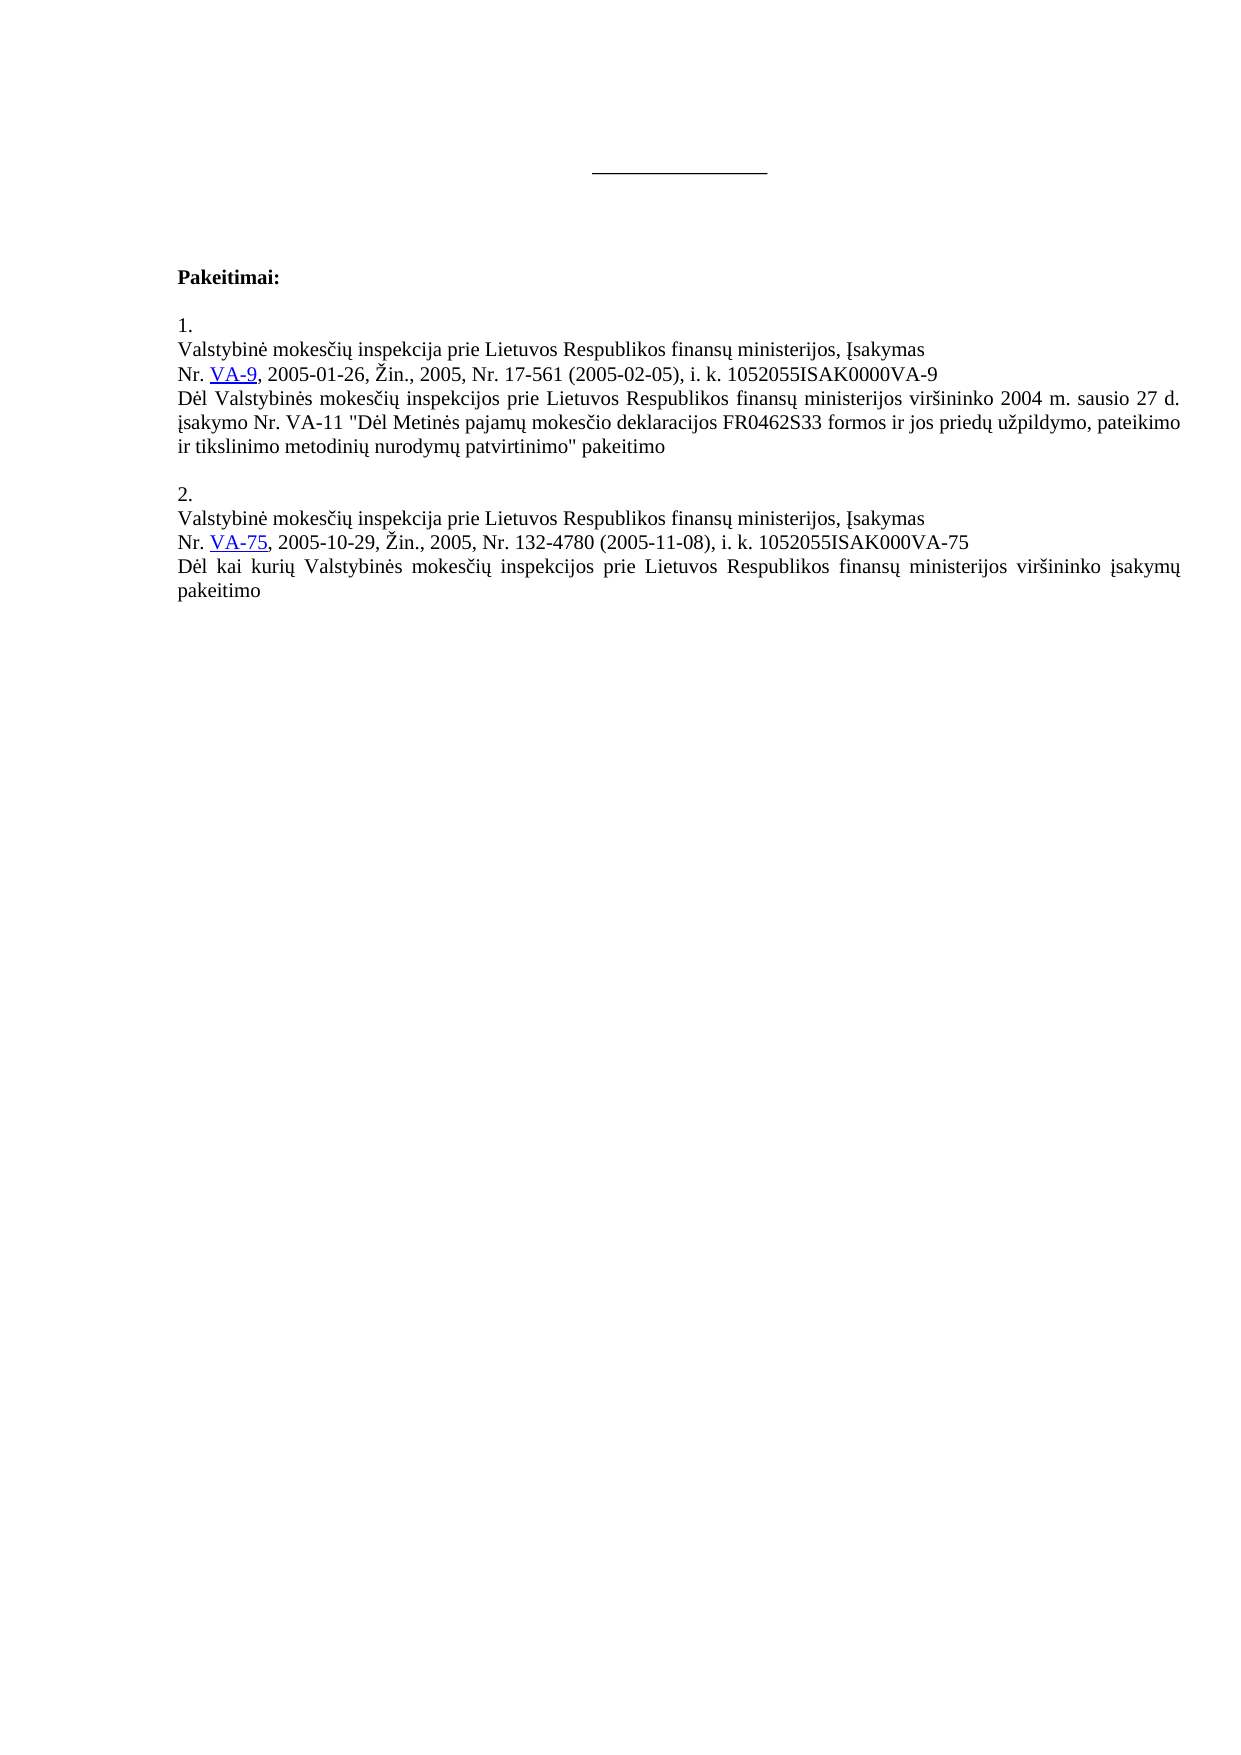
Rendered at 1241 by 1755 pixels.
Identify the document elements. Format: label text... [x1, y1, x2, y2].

text Valstybinė mokesčių inspekcija prie Lietuvos Respublikos finansų ministerijos, Įsakymas [177, 337, 1182, 361]
text 2. [177, 482, 1182, 506]
text Dėl Valstybinės mokesčių inspekcijos prie Lietuvos Respublikos finansų ministerijos viršininko 2004 m. sausio 27 d. įsakymo Nr. VA-11 "Dėl Metinės pajamų mokesčio deklaracijos FR0462S33 formos ir jos priedų užpildymo, pateikimo ir tikslinimo metodinių nurodymų patvirtinimo" pakeitimo [177, 386, 1182, 458]
text Dėl kai kurių Valstybinės mokesčių inspekcijos prie Lietuvos Respublikos finansų ministerijos viršininko įsakymų pakeitimo [177, 554, 1182, 602]
text Nr. VA-9, 2005-01-26, Žin., 2005, Nr. 17-561 (2005-02-05), i. k. 1052055ISAK0000VA-9 [177, 361, 1182, 386]
text Nr. VA-75, 2005-10-29, Žin., 2005, Nr. 132-4780 (2005-11-08), i. k. 1052055ISAK000VA-75 [177, 530, 1182, 554]
text ______________ [177, 148, 1182, 176]
text Valstybinė mokesčių inspekcija prie Lietuvos Respublikos finansų ministerijos, Įsakymas [177, 506, 1182, 530]
text 1. [177, 313, 1182, 337]
text Pakeitimai: [177, 265, 1182, 289]
